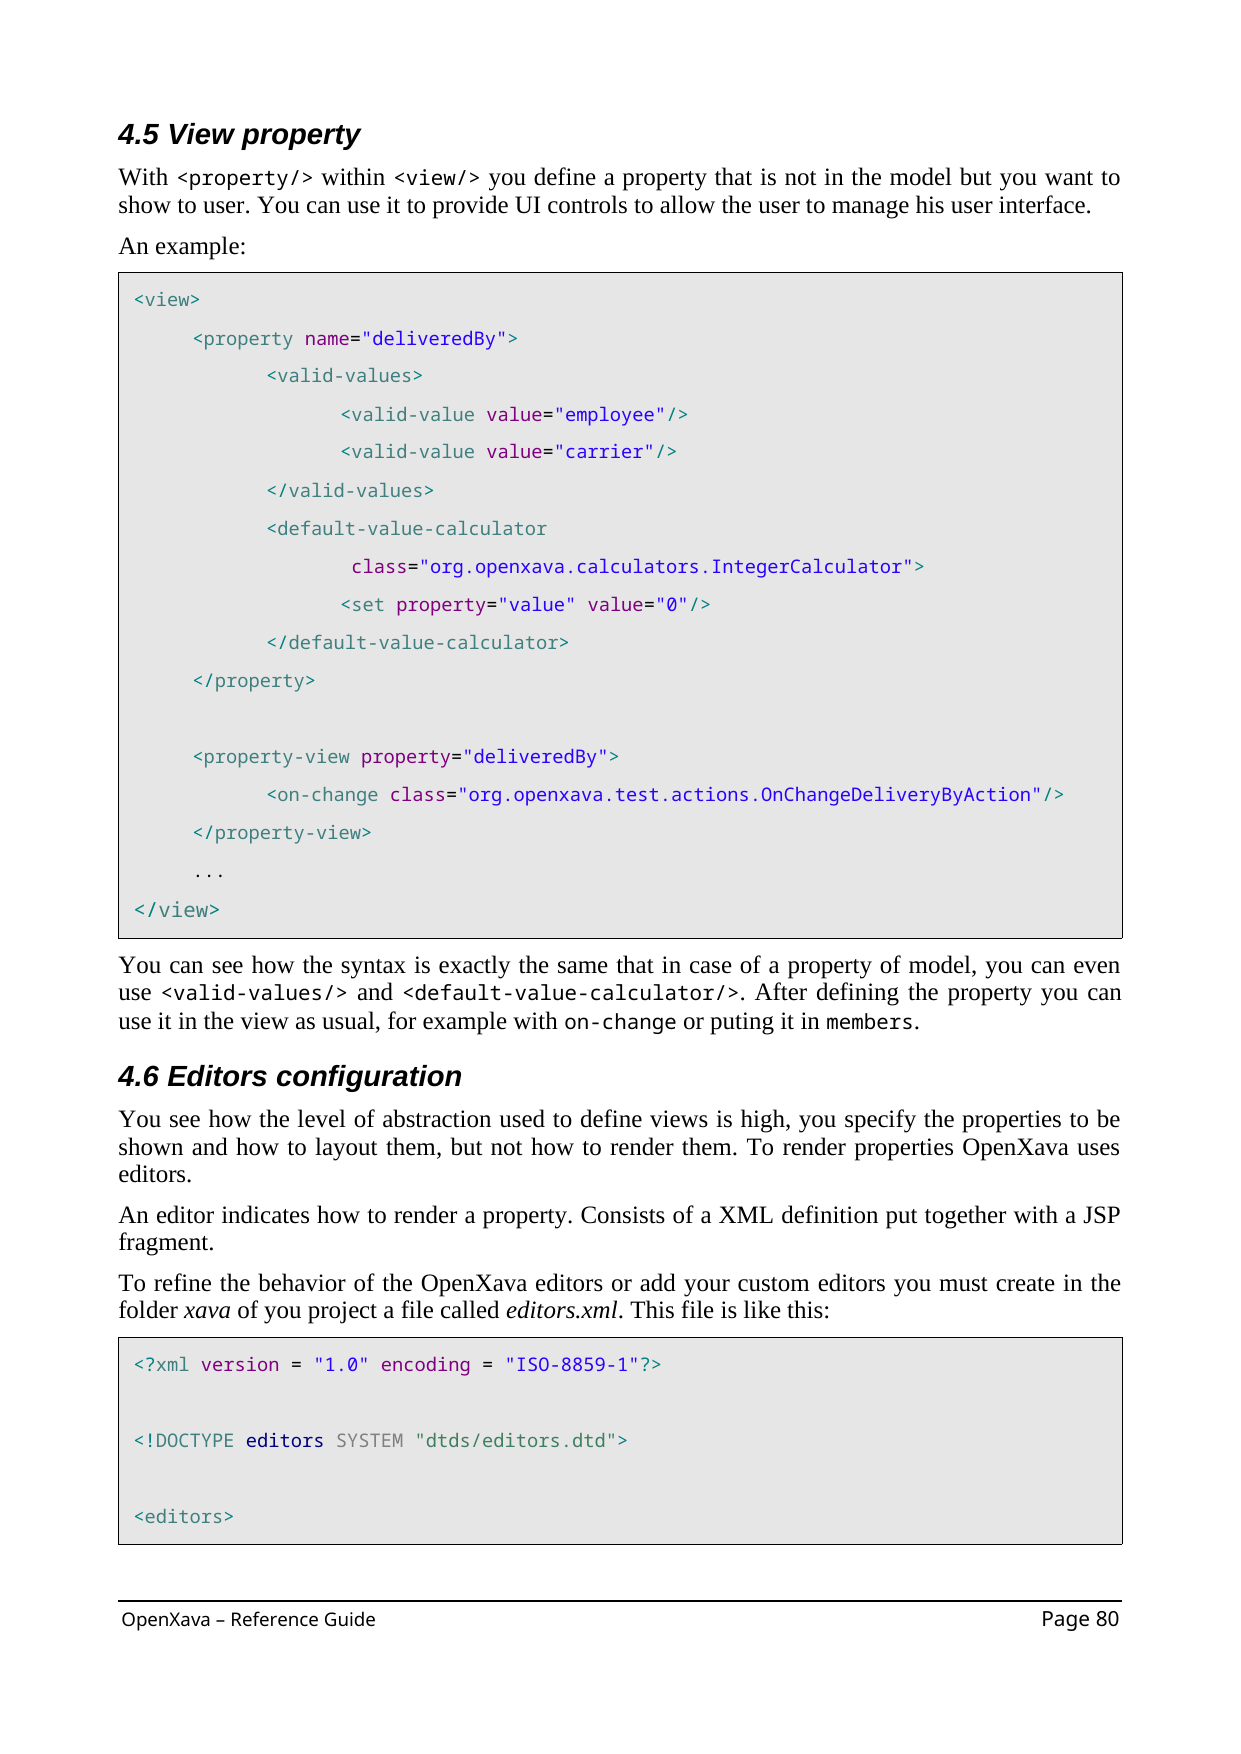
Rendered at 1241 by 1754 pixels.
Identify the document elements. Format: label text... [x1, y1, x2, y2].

text An editor indicates how to render a property. Consists of a XML definition put together with a JSP fragment. [118, 1201, 1122, 1256]
text <?xml version = "1.0" encoding = "ISO-8859-1"?> [119, 1338, 1122, 1375]
text You see how the level of abstraction used to define views is high, you specify the properties to be shown and how to layout them, but not how to render them. To render properties OpenXava uses editors. [118, 1105, 1122, 1188]
text An example: [118, 232, 1122, 259]
text </property> [119, 652, 1122, 690]
text </view> [119, 880, 1122, 938]
text With <property/> within <view/> you define a property that is not in the model but you want to show to user. You can use it to provide UI controls to allow the user to manage his user interface. [118, 163, 1122, 219]
subtitle Editors configuration [118, 1060, 1122, 1093]
text You can see how the syntax is exactly the same that in case of a property of model, you can even use <valid-values/> and <default-value-calculator/>. After defining the property you can use it in the view as usual, for example with on-change or puting it in members. [118, 951, 1122, 1035]
text <view> [119, 273, 1122, 310]
text <editors> [119, 1489, 1122, 1544]
text <valid-value value="carrier"/> [119, 424, 1122, 462]
text <set property="value" value="0"/> [119, 576, 1122, 614]
text </property-view> [119, 804, 1122, 842]
text </valid-values> [119, 462, 1122, 500]
text </default-value-calculator> [119, 614, 1122, 652]
text <!DOCTYPE editors SYSTEM "dtds/editors.dtd"> [119, 1413, 1122, 1451]
text <valid-values> [119, 348, 1122, 386]
text ... [119, 842, 1122, 880]
text <valid-value value="employee"/> [119, 386, 1122, 424]
text To refine the behavior of the OpenXava editors or add your custom editors you must create in the folder xava of you project a file called editors.xml. This file is like this: [118, 1269, 1122, 1324]
subtitle View property [118, 118, 1122, 151]
text <property-view property="deliveredBy"> [119, 728, 1122, 766]
text class="org.openxava.calculators.IntegerCalculator"> [119, 538, 1122, 576]
text <default-value-calculator [119, 500, 1122, 538]
text <property name="deliveredBy"> [119, 310, 1122, 348]
text <on-change class="org.openxava.test.actions.OnChangeDeliveryByAction"/> [119, 766, 1122, 804]
